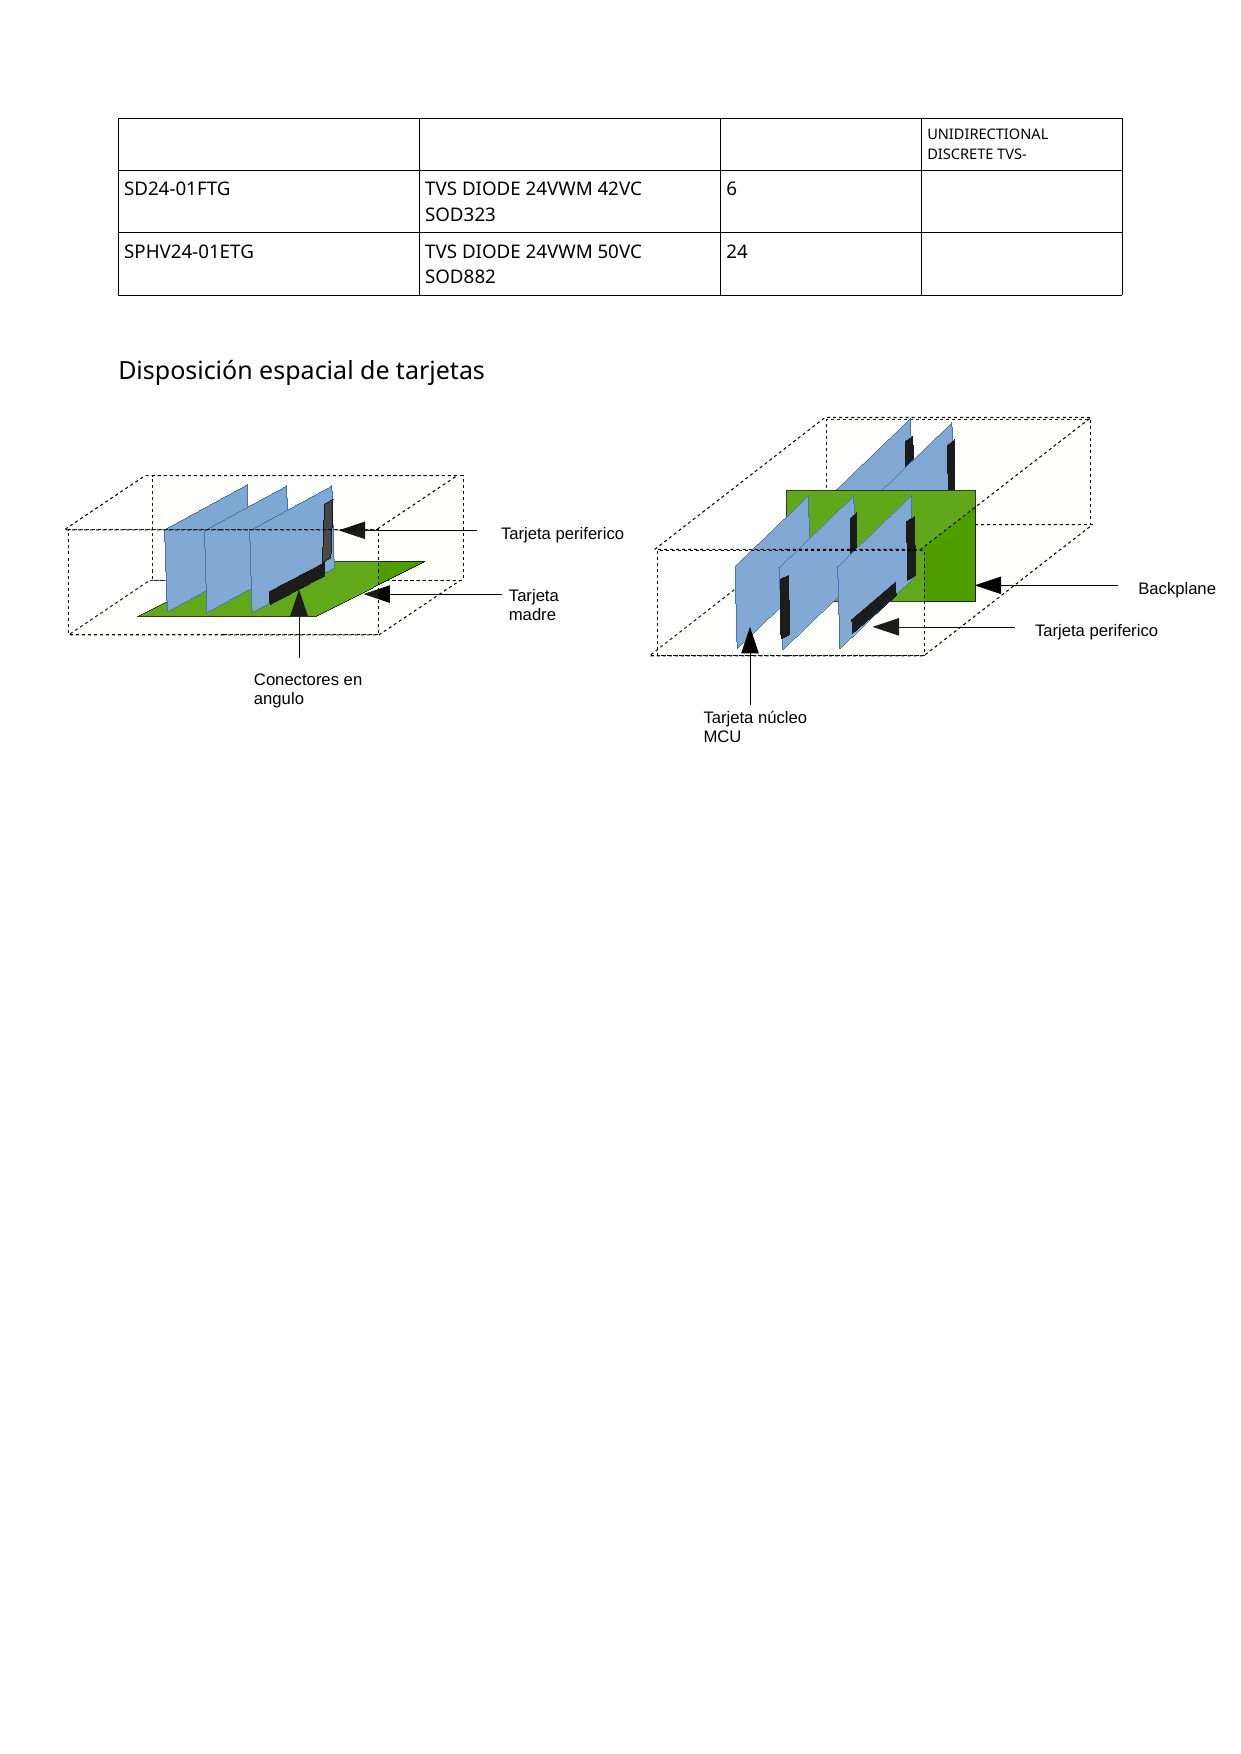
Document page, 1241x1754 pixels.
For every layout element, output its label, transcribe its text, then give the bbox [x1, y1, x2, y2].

table_cell [922, 171, 1122, 232]
table_cell 6 [721, 171, 921, 232]
table_cell UNIDIRECTIONAL DISCRETE TVS- [922, 119, 1122, 169]
table_cell TVS DIODE 24VWM 42VC SOD323 [420, 171, 720, 232]
table_cell [119, 119, 419, 169]
table_cell SPHV24-01ETG [119, 233, 419, 295]
table_cell SD24-01FTG [119, 171, 419, 232]
text Disposición espacial de tarjetas [118, 352, 1122, 386]
table_cell TVS DIODE 24VWM 50VC SOD882 [420, 233, 720, 295]
table_cell 24 [721, 233, 921, 295]
table_cell [420, 119, 720, 169]
table_cell [922, 233, 1122, 295]
table_cell [721, 119, 921, 169]
